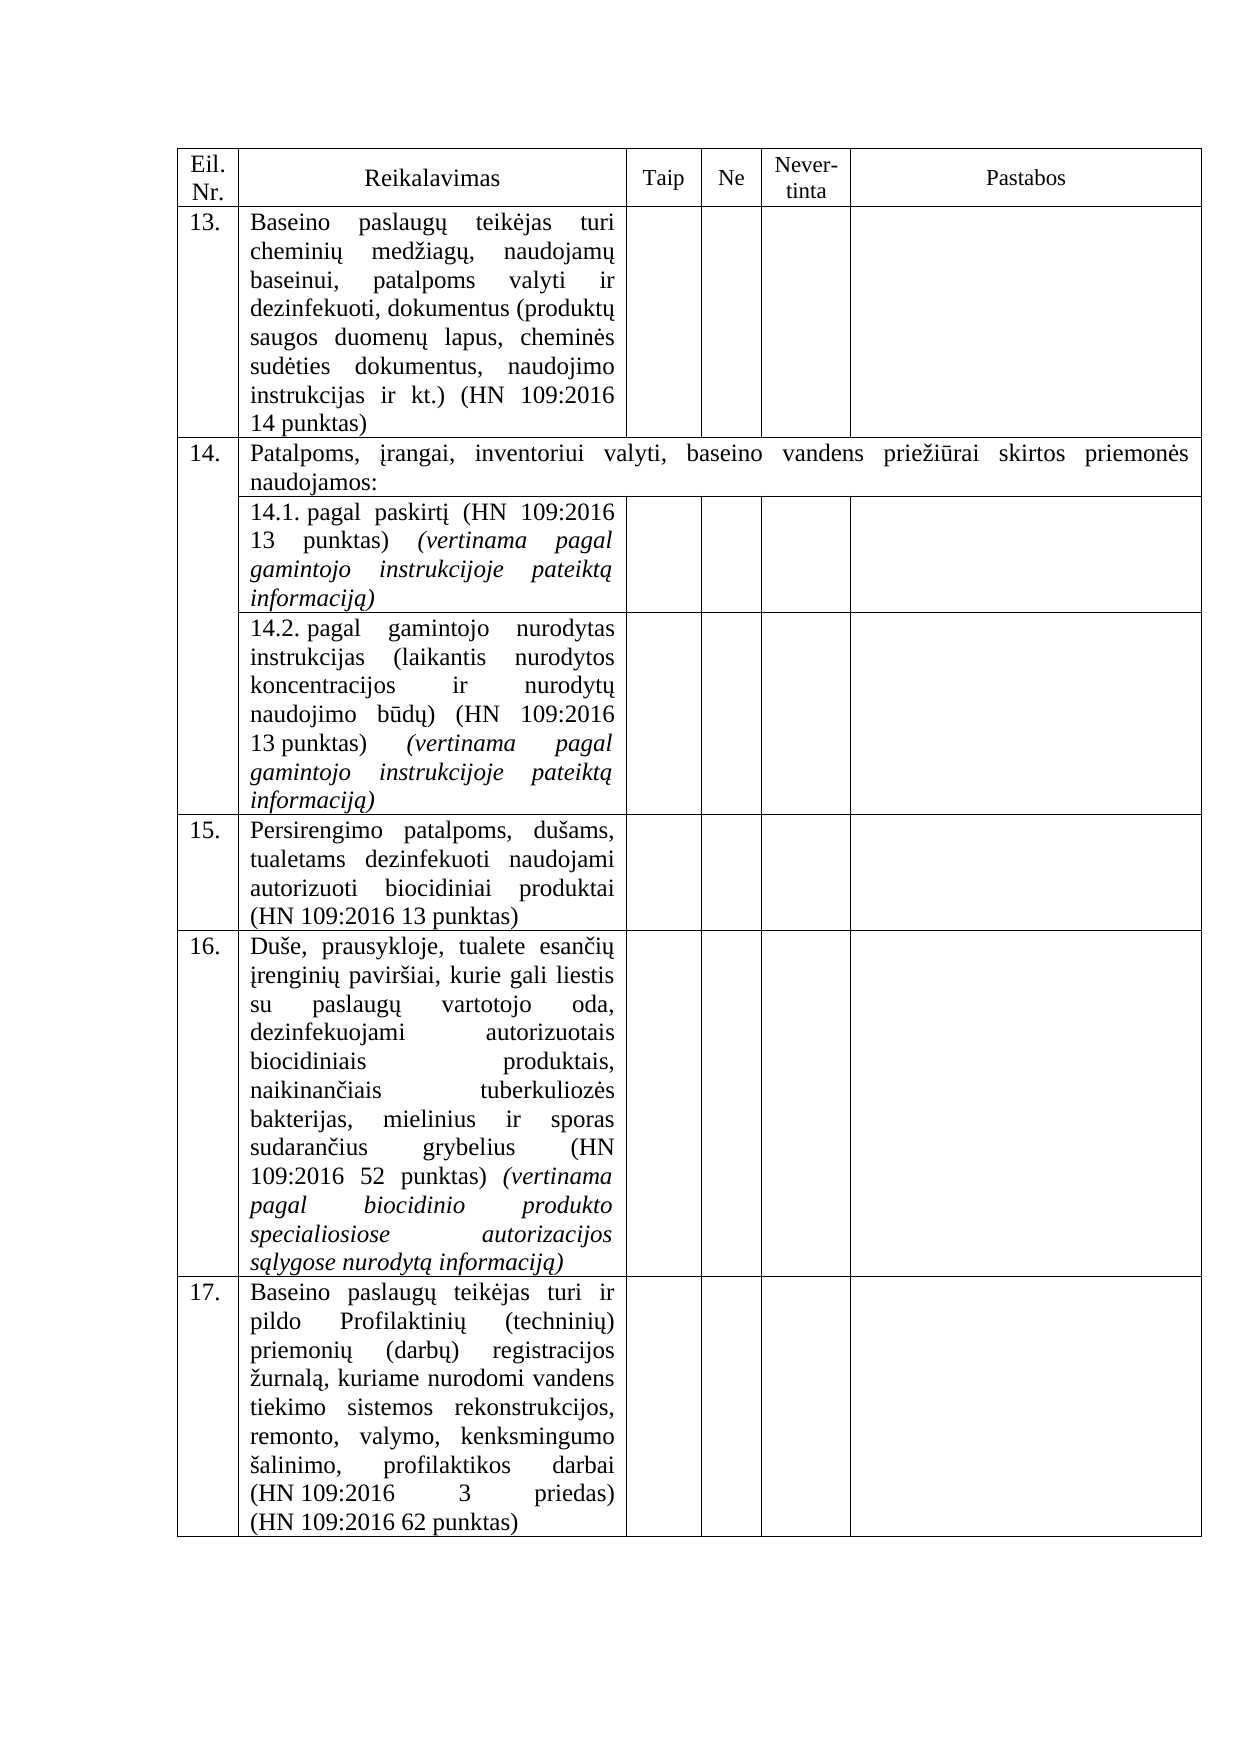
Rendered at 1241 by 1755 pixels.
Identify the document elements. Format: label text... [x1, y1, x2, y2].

table_cell 17. [178, 1277, 238, 1536]
table_cell [627, 815, 701, 930]
table_cell [627, 497, 701, 612]
table_cell [851, 815, 1201, 930]
table_cell Patalpoms, įrangai, inventoriui valyti, baseino vandens priežiūrai skirtos priemonės naudojamos: [239, 438, 1201, 496]
table_header Reikalavimas [239, 149, 626, 206]
table_cell [702, 207, 761, 437]
table_cell Duše, prausykloje, tualete esančių įrenginių paviršiai, kurie gali liestis su paslaugų vartotojo oda, dezinfekuojami autorizuotais biocidiniais produktais, naikinančiais tuberkuliozės bakterijas, mielinius ir sporas sudarančius grybelius (HN 109:2016 52 punktas) (vertinama pagal biocidinio produkto specialiosiose autorizacijos sąlygose nurodytą informaciją) [239, 931, 626, 1276]
table_cell [762, 931, 850, 1276]
table_cell [762, 497, 850, 612]
table_cell [762, 207, 850, 437]
table_cell [762, 613, 850, 814]
table_header Ne [702, 149, 761, 206]
table_cell Baseino paslaugų teikėjas turi cheminių medžiagų, naudojamų baseinui, patalpoms valyti ir dezinfekuoti, dokumentus (produktų saugos duomenų lapus, cheminės sudėties dokumentus, naudojimo instrukcijas ir kt.) (HN 109:2016 14 punktas) [239, 207, 626, 437]
table_cell 15. [178, 815, 238, 930]
table_header Pastabos [851, 149, 1201, 206]
table_cell [627, 1277, 701, 1536]
table_cell 14. [178, 438, 238, 814]
table_cell [627, 613, 701, 814]
table_cell Persirengimo patalpoms, dušams, tualetams dezinfekuoti naudojami autorizuoti biocidiniai produktai (HN 109:2016 13 punktas) [239, 815, 626, 930]
table_cell 14.1. pagal paskirtį (HN 109:2016 13 punktas) (vertinama pagal gamintojo instrukcijoje pateiktą informaciją) [239, 497, 626, 612]
table_cell [702, 613, 761, 814]
table_header Taip [627, 149, 701, 206]
table_cell [851, 207, 1201, 437]
table_cell [851, 613, 1201, 814]
table_cell [627, 207, 701, 437]
table_cell [702, 931, 761, 1276]
table_cell [702, 497, 761, 612]
table_cell Baseino paslaugų teikėjas turi ir pildo Profilaktinių (techninių) priemonių (darbų) registracijos žurnalą, kuriame nurodomi vandens tiekimo sistemos rekonstrukcijos, remonto, valymo, kenksmingumo šalinimo, profilaktikos darbai (HN 109:2016 3 priedas) (HN 109:2016 62 punktas) [239, 1277, 626, 1536]
table_header Never- tinta [762, 149, 850, 206]
table_cell [702, 815, 761, 930]
table_cell 16. [178, 931, 238, 1276]
table_cell [762, 815, 850, 930]
table_cell 13. [178, 207, 238, 437]
table_cell [627, 931, 701, 1276]
table_cell [851, 931, 1201, 1276]
table_cell [851, 1277, 1201, 1536]
table_cell [762, 1277, 850, 1536]
table_cell [851, 497, 1201, 612]
table_cell 14.2. pagal gamintojo nurodytas instrukcijas (laikantis nurodytos koncentracijos ir nurodytų naudojimo būdų) (HN 109:2016 13 punktas) (vertinama pagal gamintojo instrukcijoje pateiktą informaciją) [239, 613, 626, 814]
table_cell [702, 1277, 761, 1536]
table_header Eil. Nr. [178, 149, 238, 206]
